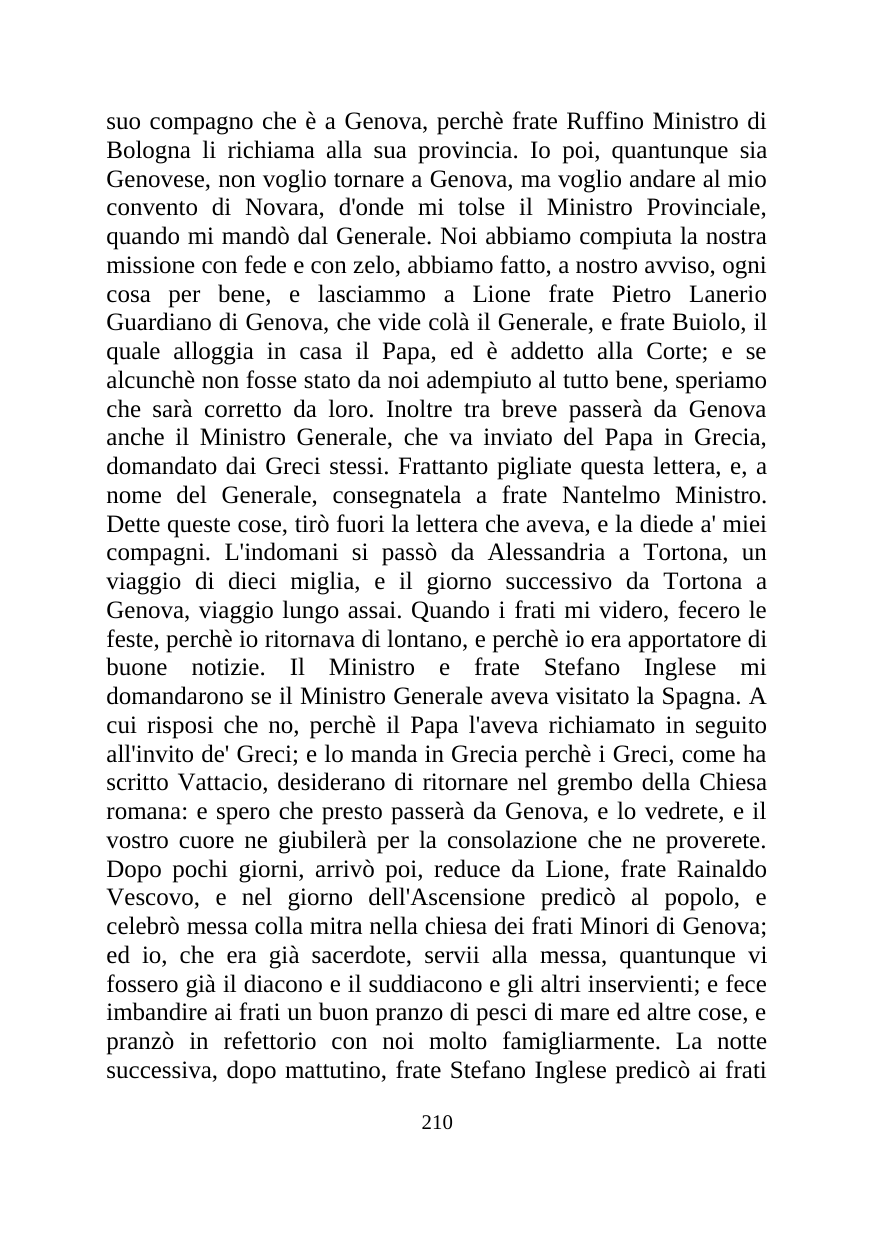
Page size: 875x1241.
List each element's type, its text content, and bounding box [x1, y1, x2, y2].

text suo compagno che è a Genova, perchè frate Ruffino Ministro di Bologna li richiama alla sua provincia. Io poi, quantunque sia Genovese, non voglio tornare a Genova, ma voglio andare al mio convento di Novara, d'onde mi tolse il Ministro Provinciale, quando mi mandò dal Generale. Noi abbiamo compiuta la nostra missione con fede e con zelo, abbiamo fatto, a nostro avviso, ogni cosa per bene, e lasciammo a Lione frate Pietro Lanerio Guardiano di Genova, che vide colà il Generale, e frate Buiolo, il quale alloggia in casa il Papa, ed è addetto alla Corte; e se alcunchè non fosse stato da noi adempiuto al tutto bene, speriamo che sarà corretto da loro. Inoltre tra breve passerà da Genova anche il Ministro Generale, che va inviato del Papa in Grecia, domandato dai Greci stessi. Frattanto pigliate questa lettera, e, a nome del Generale, consegnatela a frate Nantelmo Ministro. Dette queste cose, tirò fuori la lettera che aveva, e la diede a' miei compagni. L'indomani si passò da Alessandria a Tortona, un viaggio di dieci miglia, e il giorno successivo da Tortona a Genova, viaggio lungo assai. Quando i frati mi videro, fecero le feste, perchè io ritornava di lontano, e perchè io era apportatore di buone notizie. Il Ministro e frate Stefano Inglese mi domandarono se il Ministro Generale aveva visitato la Spagna. A cui risposi che no, perchè il Papa l'aveva richiamato in seguito all'invito de' Greci; e lo manda in Grecia perchè i Greci, come ha scritto Vattacio, desiderano di ritornare nel grembo della Chiesa romana: e spero che presto passerà da Genova, e lo vedrete, e il vostro cuore ne giubilerà per la consolazione che ne proverete. Dopo pochi giorni, arrivò poi, reduce da Lione, frate Rainaldo Vescovo, e nel giorno dell'Ascensione predicò al popolo, e celebrò messa colla mitra nella chiesa dei frati Minori di Genova; ed io, che era già sacerdote, servii alla messa, quantunque vi fossero già il diacono e il suddiacono e gli altri inservienti; e fece imbandire ai frati un buon pranzo di pesci di mare ed altre cose, e pranzò in refettorio con noi molto famigliarmente. La notte successiva, dopo mattutino, frate Stefano Inglese predicò ai frati [106, 106, 768, 1084]
